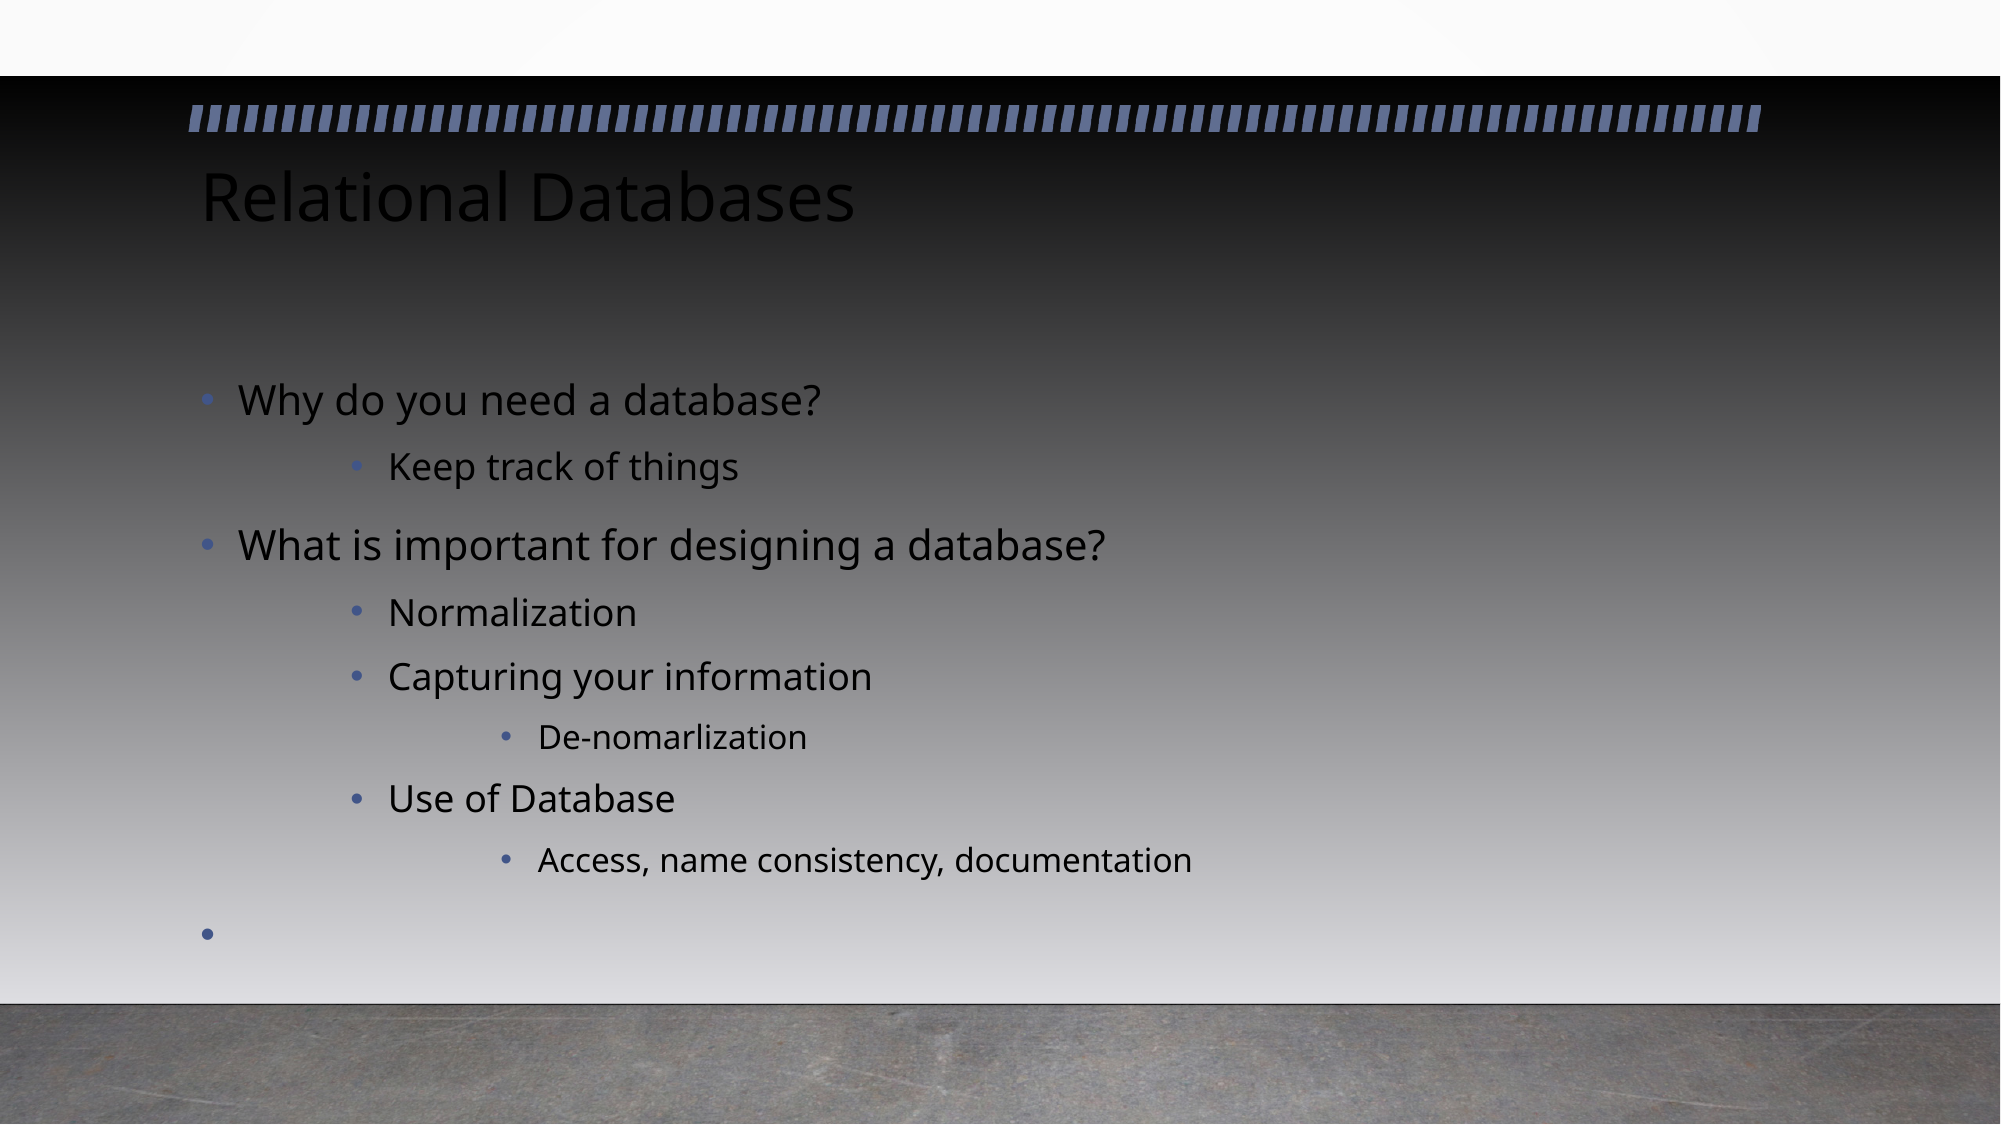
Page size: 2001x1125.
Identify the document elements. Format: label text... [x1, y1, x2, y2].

title Relational Databases [185, 156, 1761, 329]
list Why do you need a database? Keep track of things What is important for designing a database? Normalization Capturing your information De-nomarlization Use of Database Access, name consistency, documentation [185, 356, 1761, 897]
